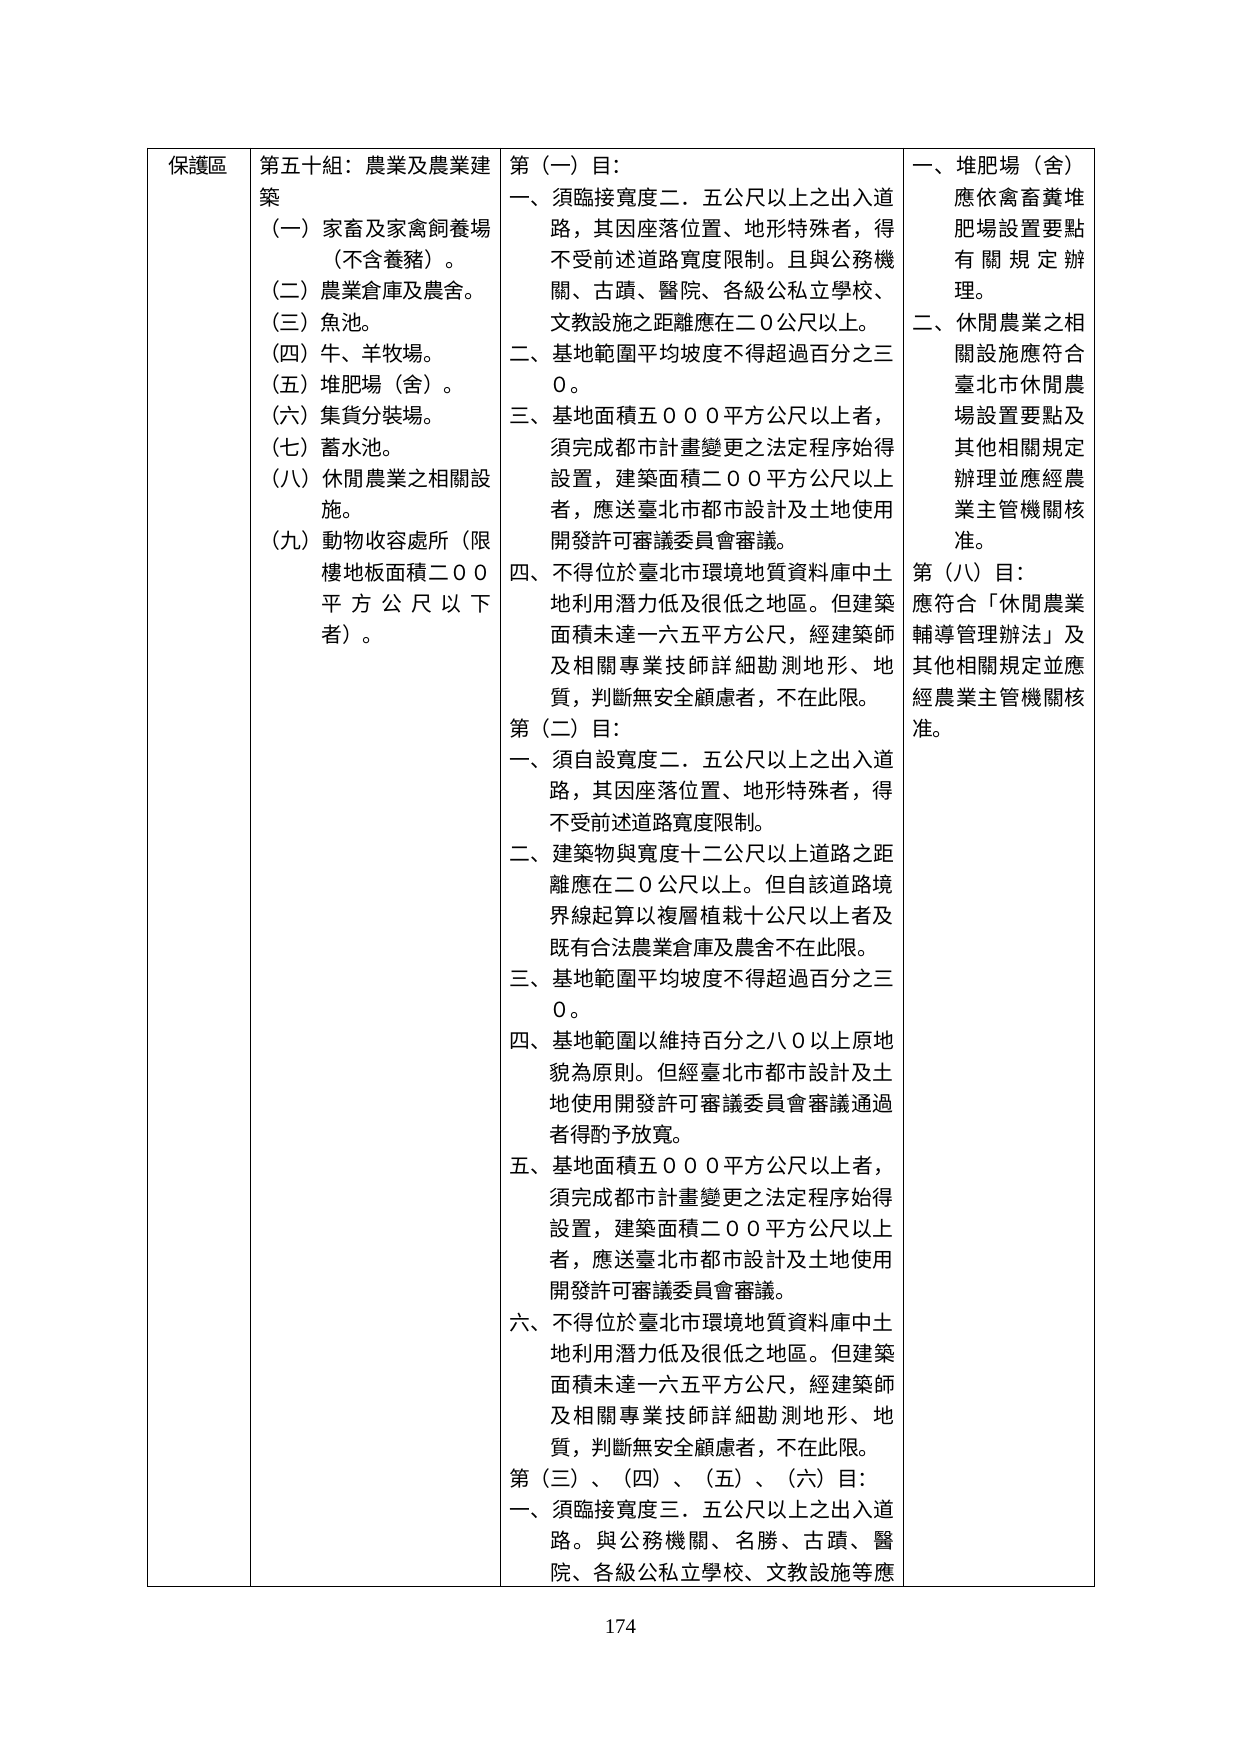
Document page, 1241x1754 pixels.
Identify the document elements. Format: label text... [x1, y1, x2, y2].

table_cell 第（一）目： 一、須臨接寬度二．五公尺以上之出入道路，其因座落位置、地形特殊者，得不受前述道路寬度限制。且與公務機關、古蹟、醫院、各級公私立學校、文教設施之距離應在二０公尺以上。 二、基地範圍平均坡度不得超過百分之三０。 三、基地面積五０００平方公尺以上者，須完成都市計畫變更之法定程序始得設置，建築面積二００平方公尺以上者，應送臺北市都市設計及土地使用開發許可審議委員會審議。 四、不得位於臺北市環境地質資料庫中土地利用潛力低及很低之地區。但建築面積未達一六五平方公尺，經建築師及相關專業技師詳細勘測地形、地質，判斷無安全顧慮者，不在此限。 第（二）目： 一、須自設寬度二．五公尺以上之出入道路，其因座落位置、地形特殊者，得不受前述道路寬度限制。 二、建築物與寬度十二公尺以上道路之距離應在二０公尺以上。但自該道路境界線起算以複層植栽十公尺以上者及既有合法農業倉庫及農舍不在此限。 三、基地範圍平均坡度不得超過百分之三０。 四、基地範圍以維持百分之八０以上原地貌為原則。但經臺北市都市設計及土地使用開發許可審議委員會審議通過者得酌予放寬。 五、基地面積五０００平方公尺以上者，須完成都市計畫變更之法定程序始得設置，建築面積二００平方公尺以上者，應送臺北市都市設計及土地使用開發許可審議委員會審議。 六、不得位於臺北市環境地質資料庫中土地利用潛力低及很低之地區。但建築面積未達一六五平方公尺，經建築師及相關專業技師詳細勘測地形、地質，判斷無安全顧慮者，不在此限。 第（三）、（四）、（五）、（六）目： 一、須臨接寬度三．五公尺以上之出入道路。與公務機關、名勝、古蹟、醫院、各級公私立學校、文教設施等應 [501, 149, 903, 1586]
table_cell 保護區 [148, 149, 250, 1586]
table_cell 一、堆肥場（舍）應依禽畜糞堆肥場設置要點有關規定辦理。 二、休閒農業之相關設施應符合臺北市休閒農場設置要點及其他相關規定辦理並應經農業主管機關核准。 第（八）目： 應符合「休閒農業輔導管理辦法」及其他相關規定並應經農業主管機關核准。 [904, 149, 1094, 1586]
table_cell 第五十組：農業及農業建築 （一）家畜及家禽飼養場（不含養豬）。 （二）農業倉庫及農舍。 （三）魚池。 （四）牛、羊牧場。 （五）堆肥場（舍）。 （六）集貨分裝場。 （七）蓄水池。 （八）休閒農業之相關設施。 （九）動物收容處所（限樓地板面積二００平方公尺以下者）。 [251, 149, 500, 1586]
